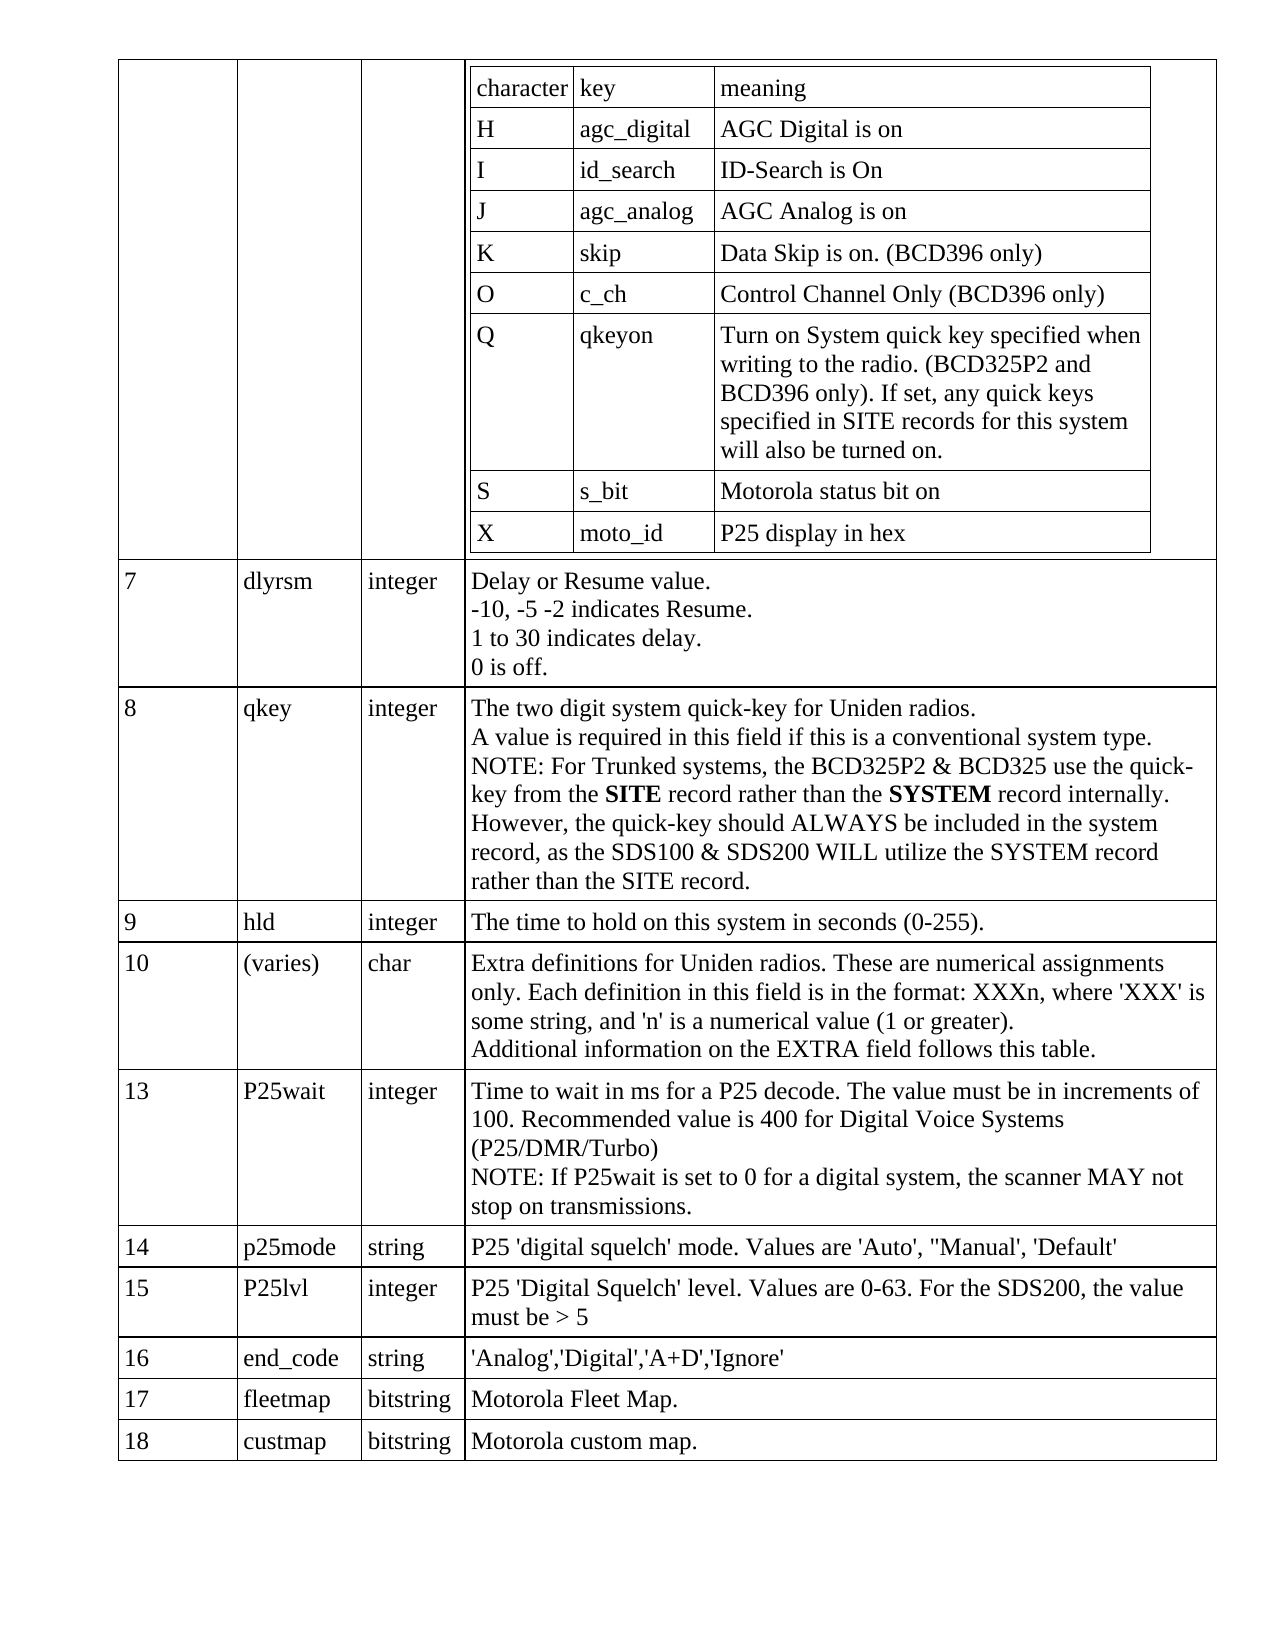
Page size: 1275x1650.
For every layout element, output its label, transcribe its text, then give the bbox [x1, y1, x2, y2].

table_cell H [471, 108, 573, 148]
table_cell end_code [238, 1338, 361, 1378]
table_cell hld [238, 901, 361, 941]
table_cell string [362, 1338, 464, 1378]
table_cell char [362, 943, 464, 1069]
table_cell integer [362, 1070, 464, 1225]
table_cell 17 [119, 1379, 237, 1419]
table_cell integer [362, 688, 464, 900]
table_cell (varies) [238, 943, 361, 1069]
table_cell moto_id [574, 512, 714, 552]
table_cell Motorola Fleet Map. [466, 1379, 1216, 1419]
table_cell qkeyon [574, 314, 714, 469]
table_cell Delay or Resume value. -10, -5 -2 indicates Resume. 1 to 30 indicates delay. 0 is off. [466, 560, 1216, 686]
table_cell P25 'digital squelch' mode. Values are 'Auto', "Manual', 'Default' [466, 1226, 1216, 1266]
table_cell agc_analog [574, 191, 714, 231]
table_cell Turn on System quick key specified when writing to the radio. (BCD325P2 and BCD396 only). If set, any quick keys specified in SITE records for this system will also be turned on. [715, 314, 1150, 469]
table_cell 9 [119, 901, 237, 941]
table_cell S [471, 471, 573, 511]
table_cell 7 [119, 560, 237, 686]
table_cell id_search [574, 149, 714, 189]
table_cell c_ch [574, 273, 714, 313]
table_cell O [471, 273, 573, 313]
table_cell P25lvl [238, 1268, 361, 1336]
table_cell J [471, 191, 573, 231]
table_cell ID-Search is On [715, 149, 1150, 189]
table_cell p25mode [238, 1226, 361, 1266]
table_cell 18 [119, 1420, 237, 1460]
table_cell AGC Digital is on [715, 108, 1150, 148]
table_cell Time to wait in ms for a P25 decode. The value must be in increments of 100. Recommended value is 400 for Digital Voice Systems (P25/DMR/Turbo) NOTE: If P25wait is set to 0 for a digital system, the scanner MAY not stop on transmissions. [466, 1070, 1216, 1225]
table_cell bitstring [362, 1420, 464, 1460]
table_cell 15 [119, 1268, 237, 1336]
table_cell P25 display in hex [715, 512, 1150, 552]
table_cell custmap [238, 1420, 361, 1460]
table_cell integer [362, 901, 464, 941]
table_cell integer [362, 560, 464, 686]
table_cell [119, 60, 237, 559]
table_cell [362, 60, 464, 559]
table_cell integer [362, 1268, 464, 1336]
table_cell agc_digital [574, 108, 714, 148]
table_header meaning [715, 67, 1150, 107]
table_cell 'Analog','Digital','A+D','Ignore' [466, 1338, 1216, 1378]
table_cell 10 [119, 943, 237, 1069]
table_header key [574, 67, 714, 107]
table_cell X [471, 512, 573, 552]
table_cell Motorola custom map. [466, 1420, 1216, 1460]
table_cell The time to hold on this system in seconds (0-255). [466, 901, 1216, 941]
table_cell Control Channel Only (BCD396 only) [715, 273, 1150, 313]
table_cell 16 [119, 1338, 237, 1378]
table_cell P25 'Digital Squelch' level. Values are 0-63. For the SDS200, the value must be > 5 [466, 1268, 1216, 1336]
table_cell [466, 60, 1216, 559]
table_header character [471, 67, 573, 107]
table_cell Data Skip is on. (BCD396 only) [715, 232, 1150, 272]
table_cell s_bit [574, 471, 714, 511]
table_cell The two digit system quick-key for Uniden radios. A value is required in this field if this is a conventional system type. NOTE: For Trunked systems, the BCD325P2 & BCD325 use the quick-key from the SITE record rather than the SYSTEM record internally. However, the quick-key should ALWAYS be included in the system record, as the SDS100 & SDS200 WILL utilize the SYSTEM record rather than the SITE record. [466, 688, 1216, 900]
table_cell qkey [238, 688, 361, 900]
table_cell AGC Analog is on [715, 191, 1150, 231]
table_cell 8 [119, 688, 237, 900]
table_cell string [362, 1226, 464, 1266]
table_cell fleetmap [238, 1379, 361, 1419]
table_cell Motorola status bit on [715, 471, 1150, 511]
table_cell K [471, 232, 573, 272]
table_cell 13 [119, 1070, 237, 1225]
table_cell P25wait [238, 1070, 361, 1225]
table_cell I [471, 149, 573, 189]
table_cell Extra definitions for Uniden radios. These are numerical assignments only. Each definition in this field is in the format: XXXn, where 'XXX' is some string, and 'n' is a numerical value (1 or greater). Additional information on the EXTRA field follows this table. [466, 943, 1216, 1069]
table_cell dlyrsm [238, 560, 361, 686]
table_cell bitstring [362, 1379, 464, 1419]
table_cell 14 [119, 1226, 237, 1266]
table_cell Q [471, 314, 573, 469]
table_cell skip [574, 232, 714, 272]
table_cell [238, 60, 361, 559]
